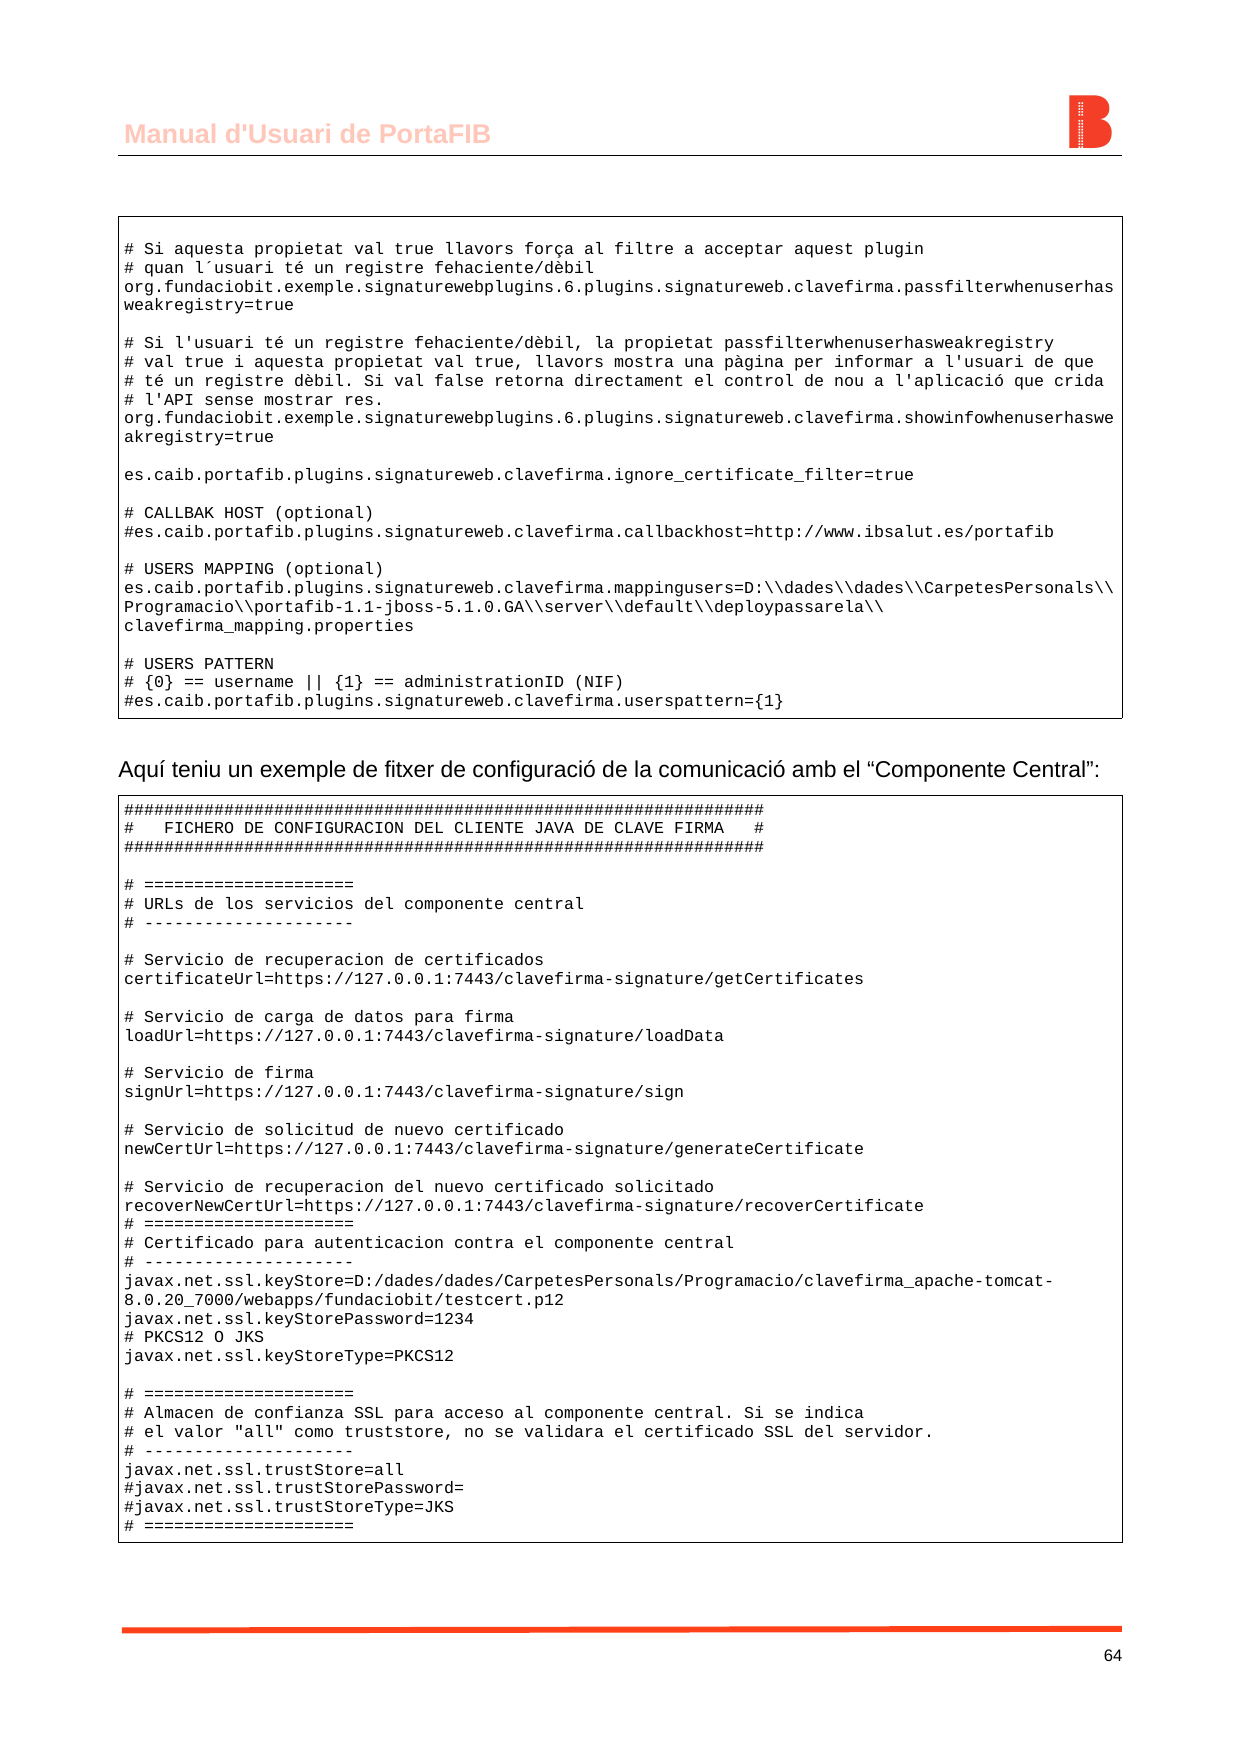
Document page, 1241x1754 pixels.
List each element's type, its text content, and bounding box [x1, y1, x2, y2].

table_header ################################################################ # FICHERO DE CONFIGURACION DEL CLIENTE JAVA DE CLAVE FIRMA # ################################################################ # ===================== # URLs de los servicios del componente central # --------------------- # Servicio de recuperacion de certificados certificateUrl=https://127.0.0.1:7443/clavefirma-signature/getCertificates # Servicio de carga de datos para firma loadUrl=https://127.0.0.1:7443/clavefirma-signature/loadData # Servicio de firma signUrl=https://127.0.0.1:7443/clavefirma-signature/sign # Servicio de solicitud de nuevo certificado newCertUrl=https://127.0.0.1:7443/clavefirma-signature/generateCertificate # Servicio de recuperacion del nuevo certificado solicitado recoverNewCertUrl=https://127.0.0.1:7443/clavefirma-signature/recoverCertificate # ===================== # Certificado para autenticacion contra el componente central # --------------------- javax.net.ssl.keyStore=D:/dades/dades/CarpetesPersonals/Programacio/clavefirma_apache-tomcat-8.0.20_7000/webapps/fundaciobit/testcert.p12 javax.net.ssl.keyStorePassword=1234 # PKCS12 O JKS javax.net.ssl.keyStoreType=PKCS12 # ===================== # Almacen de confianza SSL para acceso al componente central. Si se indica # el valor "all" como truststore, no se validara el certificado SSL del servidor. # --------------------- javax.net.ssl.trustStore=all #javax.net.ssl.trustStorePassword= #javax.net.ssl.trustStoreType=JKS # ===================== [119, 796, 1122, 1542]
picture [1063, 94, 1117, 150]
table_header # Si aquesta propietat val true llavors força al filtre a acceptar aquest plugin # quan l´usuari té un registre fehaciente/dèbil org.fundaciobit.exemple.signaturewebplugins.6.plugins.signatureweb.clavefirma.passfilterwhenuserhasweakregistry=true # Si l'usuari té un registre fehaciente/dèbil, la propietat passfilterwhenuserhasweakregistry # val true i aquesta propietat val true, llavors mostra una pàgina per informar a l'usuari de que # té un registre dèbil. Si val false retorna directament el control de nou a l'aplicació que crida # l'API sense mostrar res. org.fundaciobit.exemple.signaturewebplugins.6.plugins.signatureweb.clavefirma.showinfowhenuserhasweakregistry=true es.caib.portafib.plugins.signatureweb.clavefirma.ignore_certificate_filter=true # CALLBAK HOST (optional) #es.caib.portafib.plugins.signatureweb.clavefirma.callbackhost=http://www.ibsalut.es/portafib # USERS MAPPING (optional) es.caib.portafib.plugins.signatureweb.clavefirma.mappingusers=D:\\dades\\dades\\CarpetesPersonals\\Programacio\\portafib-1.1-jboss-5.1.0.GA\\server\\default\\deploypassarela\\clavefirma_mapping.properties # USERS PATTERN # {0} == username || {1} == administrationID (NIF) #es.caib.portafib.plugins.signatureweb.clavefirma.userspattern={1} [119, 217, 1122, 717]
text Aquí teniu un exemple de fitxer de configuració de la comunicació amb el “Componente Central”: [118, 756, 1122, 783]
